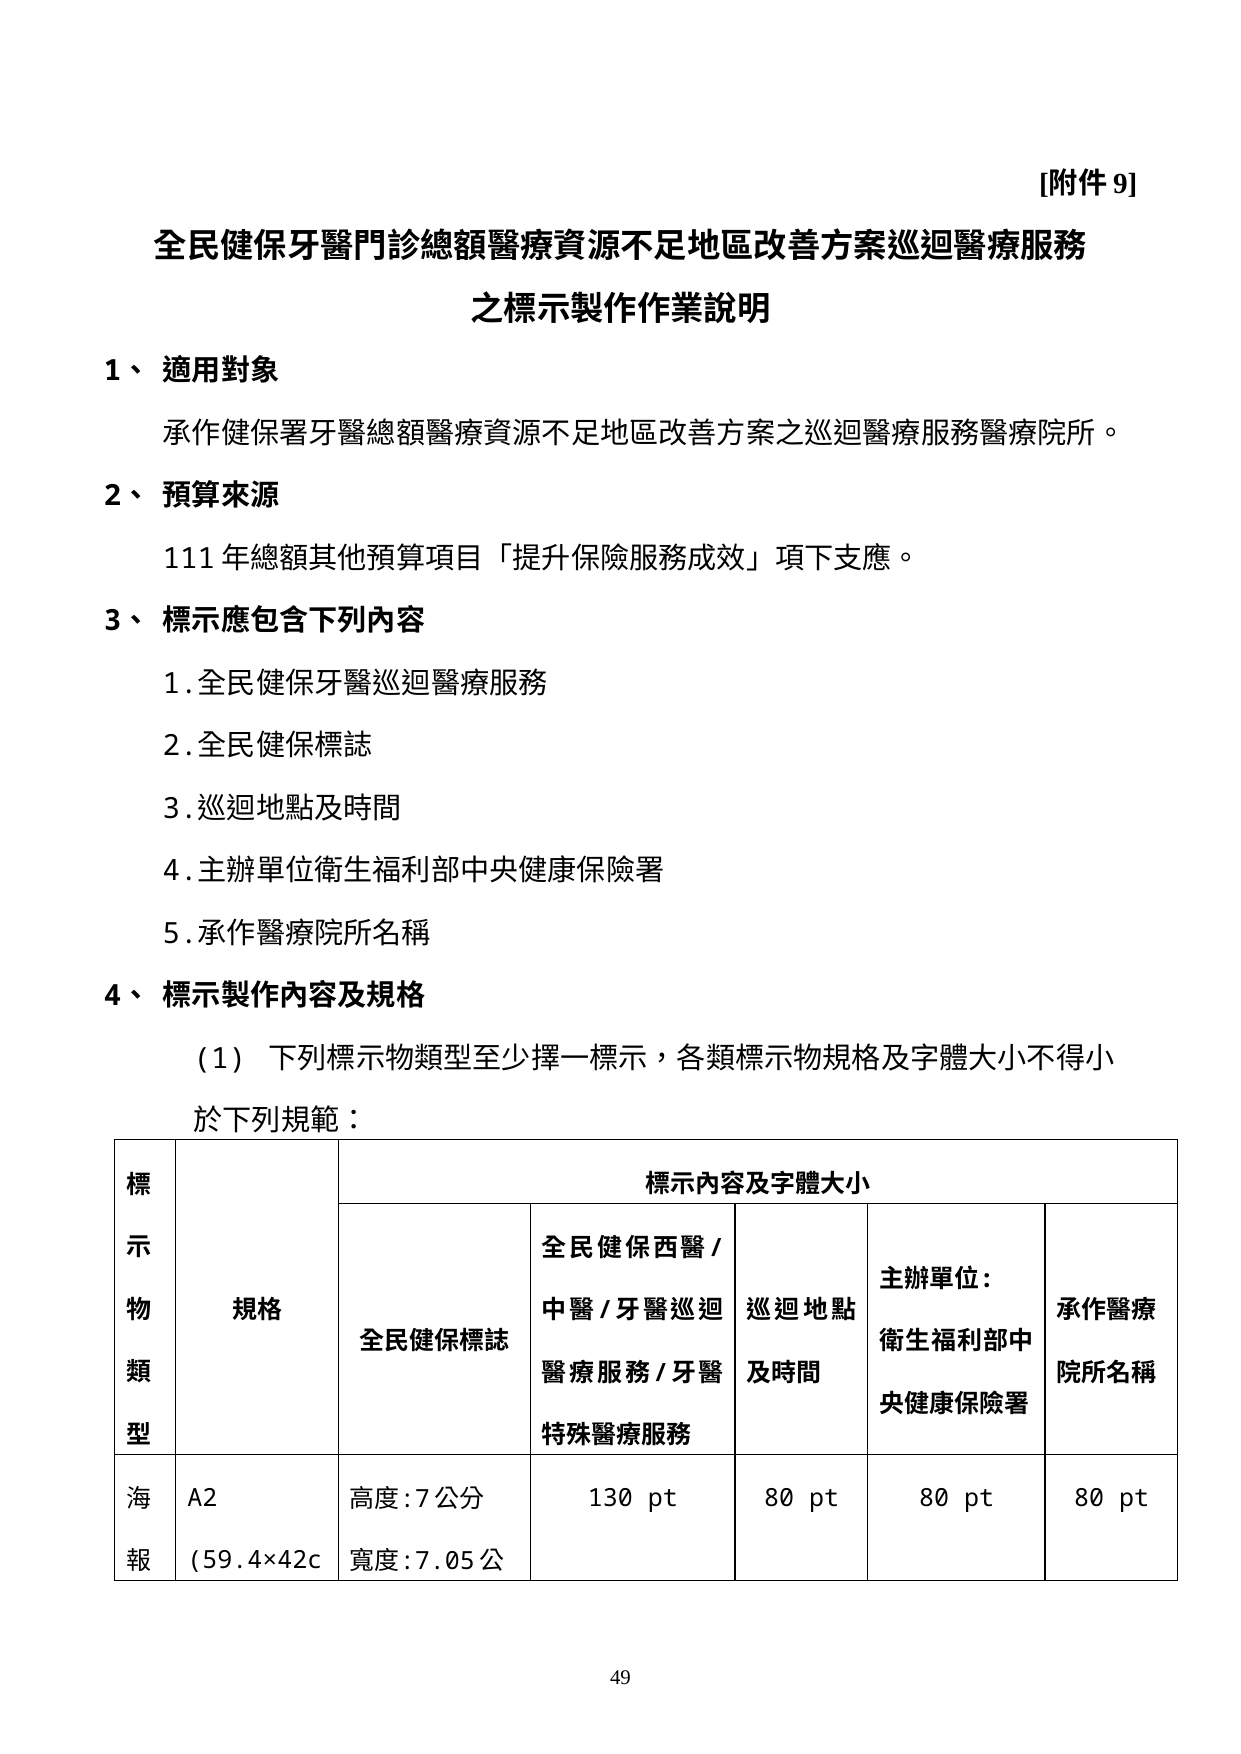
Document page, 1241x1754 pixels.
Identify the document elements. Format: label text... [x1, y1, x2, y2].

table_cell 全民健保西醫/中醫/牙醫巡迴醫療服務/牙醫特殊醫療服務 [531, 1204, 734, 1453]
list 預算來源 [103, 451, 1137, 514]
text 4.主辦單位衛生福利部中央健康保險署 [162, 826, 1137, 889]
list 下列標示物類型至少擇一標示，各類標示物規格及字體大小不得小於下列規範： [193, 1014, 1137, 1139]
text 承作健保署牙醫總額醫療資源不足地區改善方案之巡迴醫療服務醫療院所。 [162, 389, 1137, 451]
table_header 標示內容及字體大小 [339, 1140, 1177, 1202]
list 標示製作內容及規格 [103, 951, 1137, 1014]
text 2.全民健保標誌 [162, 701, 1137, 764]
text [附件9] [103, 139, 1137, 201]
table_cell 全民健保標誌 [339, 1204, 530, 1453]
table_cell 海報 [115, 1455, 175, 1579]
table_cell 130 pt [531, 1455, 734, 1579]
table_cell 巡迴地點及時間 [736, 1204, 867, 1453]
text 111年總額其他預算項目「提升保險服務成效」項下支應。 [162, 514, 1137, 576]
text 1.全民健保牙醫巡迴醫療服務 [162, 639, 1137, 701]
table_cell 高度:7公分 寬度:7.05公 [339, 1455, 530, 1579]
table_cell 承作醫療 院所名稱 [1046, 1204, 1177, 1453]
table_cell 80 pt [1046, 1455, 1177, 1579]
table_cell A2 (59.4×42c [176, 1455, 338, 1579]
table_header 標示物類型 [115, 1140, 175, 1453]
list 標示應包含下列內容 [103, 576, 1137, 639]
text 3.巡迴地點及時間 [162, 764, 1137, 826]
table_cell 主辦單位: 衛生福利部中央健康保險署 [868, 1204, 1044, 1453]
table_cell 80 pt [736, 1455, 867, 1579]
text 之標示製作作業說明 [103, 264, 1137, 326]
table_header 規格 [176, 1140, 338, 1453]
text 5.承作醫療院所名稱 [162, 889, 1137, 951]
list 適用對象 [103, 326, 1137, 389]
table_cell 80 pt [868, 1455, 1044, 1579]
text 全民健保牙醫門診總額醫療資源不足地區改善方案巡迴醫療服務 [103, 201, 1137, 264]
